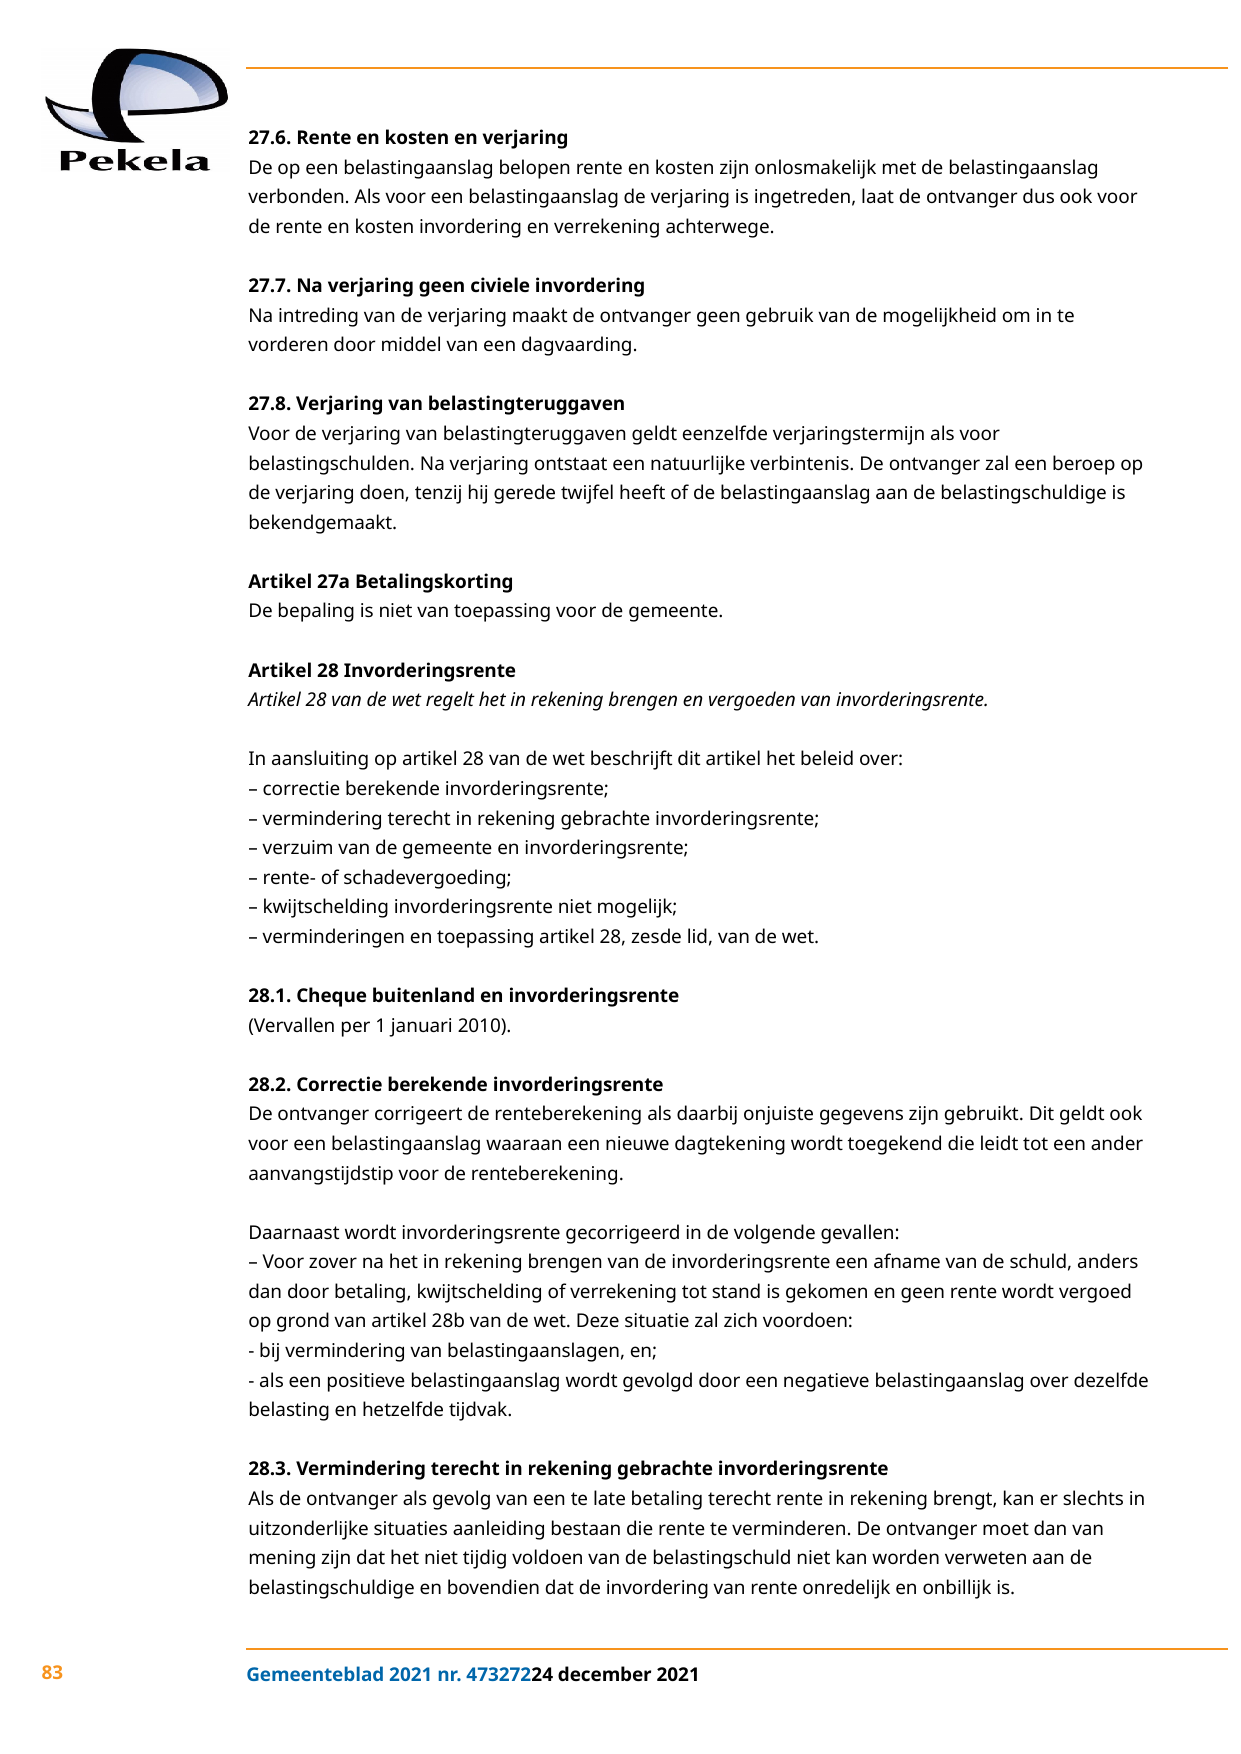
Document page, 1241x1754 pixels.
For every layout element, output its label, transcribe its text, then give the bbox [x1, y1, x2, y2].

text Voor de verjaring van belastingteruggaven geldt eenzelfde verjaringstermijn als voor belastingschulden. Na verjaring ontstaat een natuurlijke verbintenis. De ontvanger zal een beroep op de verjaring doen, tenzij hij gerede twijfel heeft of de belastingaanslag aan de belastingschuldige is bekendgemaakt. [248, 420, 1152, 535]
text 28.2. Correctie berekende invorderingsrente [248, 1071, 1152, 1097]
text Na intreding van de verjaring maakt de ontvanger geen gebruik van de mogelijkheid om in te vorderen door middel van een dagvaarding. [248, 302, 1152, 357]
text De bepaling is niet van toepassing voor de gemeente. [248, 598, 1152, 623]
text Artikel 27a Betalingskorting [248, 568, 1152, 594]
text Artikel 28 van de wet regelt het in rekening brengen en vergoeden van invorderingsrente. [248, 686, 1152, 712]
text - als een positieve belastingaanslag wordt gevolgd door een negatieve belastingaanslag over dezelfde belasting en hetzelfde tijdvak. [248, 1367, 1152, 1422]
text De op een belastingaanslag belopen rente en kosten zijn onlosmakelijk met de belastingaanslag verbonden. Als voor een belastingaanslag de verjaring is ingetreden, laat de ontvanger dus ook voor de rente en kosten invordering en verrekening achterwege. [248, 154, 1152, 239]
picture [41, 47, 231, 172]
text - bij vermindering van belastingaanslagen, en; [248, 1337, 1152, 1363]
text Daarnaast wordt invorderingsrente gecorrigeerd in de volgende gevallen: [248, 1219, 1152, 1245]
text 27.6. Rente en kosten en verjaring [248, 124, 1152, 150]
text – verzuim van de gemeente en invorderingsrente; [248, 834, 1152, 860]
text In aansluiting op artikel 28 van de wet beschrijft dit artikel het beleid over: [248, 746, 1152, 771]
text Artikel 28 Invorderingsrente [248, 657, 1152, 683]
text 28.3. Vermindering terecht in rekening gebrachte invorderingsrente [248, 1456, 1152, 1481]
text – kwijtschelding invorderingsrente niet mogelijk; [248, 893, 1152, 919]
text – correctie berekende invorderingsrente; [248, 775, 1152, 801]
text – rente- of schadevergoeding; [248, 864, 1152, 890]
text 27.7. Na verjaring geen civiele invordering [248, 272, 1152, 298]
text – verminderingen en toepassing artikel 28, zesde lid, van de wet. [248, 923, 1152, 949]
text Als de ontvanger als gevolg van een te late betaling terecht rente in rekening brengt, kan er slechts in uitzonderlijke situaties aanleiding bestaan die rente te verminderen. De ontvanger moet dan van mening zijn dat het niet tijdig voldoen van de belastingschuld niet kan worden verweten aan de belastingschuldige en bovendien dat de invordering van rente onredelijk en onbillijk is. [248, 1485, 1152, 1600]
text – vermindering terecht in rekening gebrachte invorderingsrente; [248, 805, 1152, 831]
text (Vervallen per 1 januari 2010). [248, 1012, 1152, 1038]
text 28.1. Cheque buitenland en invorderingsrente [248, 982, 1152, 1008]
text 27.8. Verjaring van belastingteruggaven [248, 391, 1152, 416]
text De ontvanger corrigeert de renteberekening als daarbij onjuiste gegevens zijn gebruikt. Dit geldt ook voor een belastingaanslag waaraan een nieuwe dagtekening wordt toegekend die leidt tot een ander aanvangstijdstip voor de renteberekening. [248, 1101, 1152, 1186]
text – Voor zover na het in rekening brengen van de invorderingsrente een afname van de schuld, anders dan door betaling, kwijtschelding of verrekening tot stand is gekomen en geen rente wordt vergoed op grond van artikel 28b van de wet. Deze situatie zal zich voordoen: [248, 1248, 1152, 1333]
